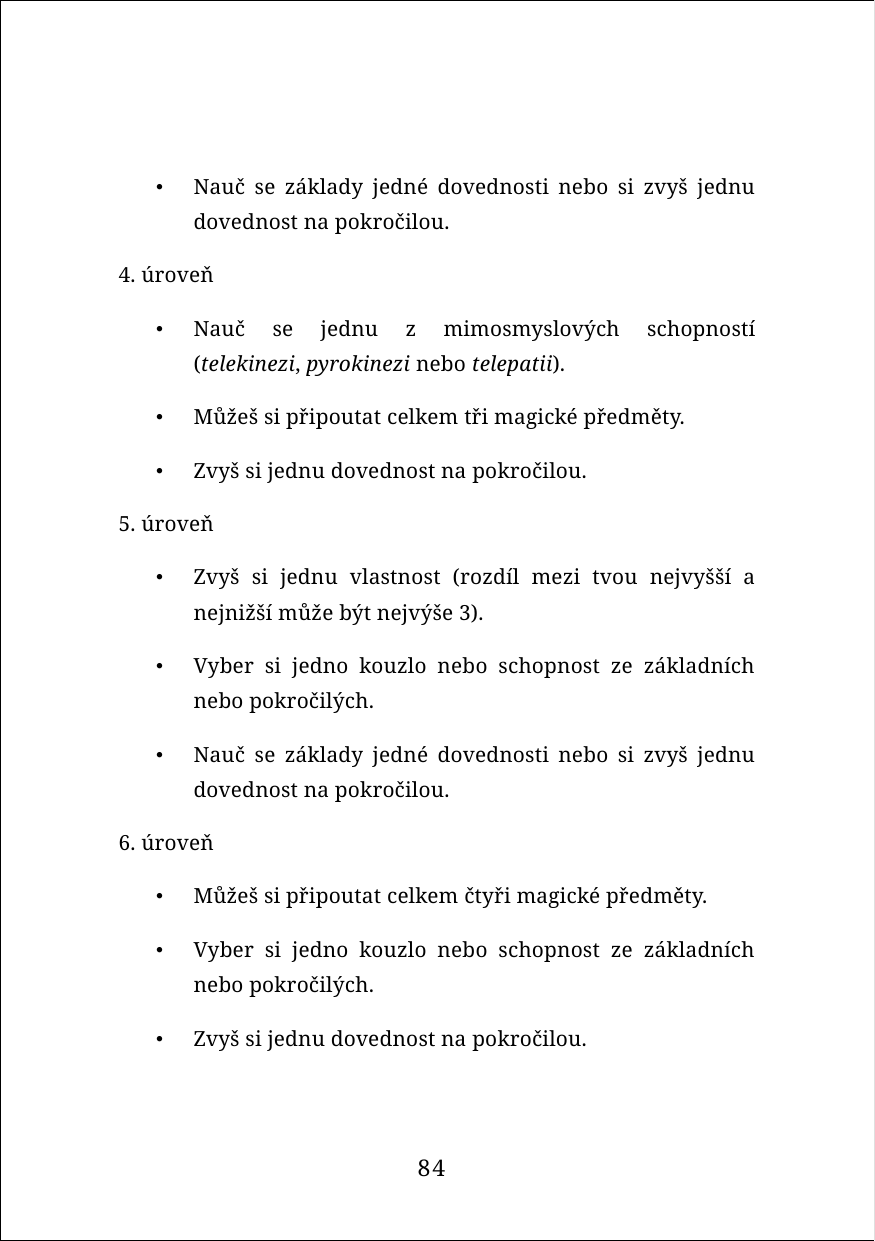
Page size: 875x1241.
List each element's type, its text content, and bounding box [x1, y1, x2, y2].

list Nauč se základy jedné dovednosti nebo si zvyš jednu dovednost na pokročilou. [156, 172, 756, 236]
text 6. úroveň [118, 828, 756, 857]
list Můžeš si připoutat celkem tři magické předměty. [156, 402, 756, 431]
list Nauč se jednu z mimosmyslových schopností (telekinezi, pyrokinezi nebo telepatii). [156, 314, 756, 378]
text 5. úroveň [118, 509, 756, 537]
list Zvyš si jednu vlastnost (rozdíl mezi tvou nejvyšší a nejnižší může být nejvýše 3). [156, 562, 756, 626]
list Zvyš si jednu dovednost na pokročilou. [156, 1024, 756, 1052]
list Můžeš si připoutat celkem čtyři magické předměty. [156, 882, 756, 910]
list Nauč se základy jedné dovednosti nebo si zvyš jednu dovednost na pokročilou. [156, 740, 756, 804]
list Vyber si jedno kouzlo nebo schopnost ze základních nebo pokročilých. [156, 651, 756, 715]
text 4. úroveň [118, 261, 756, 289]
list Zvyš si jednu dovednost na pokročilou. [156, 456, 756, 484]
list Vyber si jedno kouzlo nebo schopnost ze základních nebo pokročilých. [156, 935, 756, 999]
